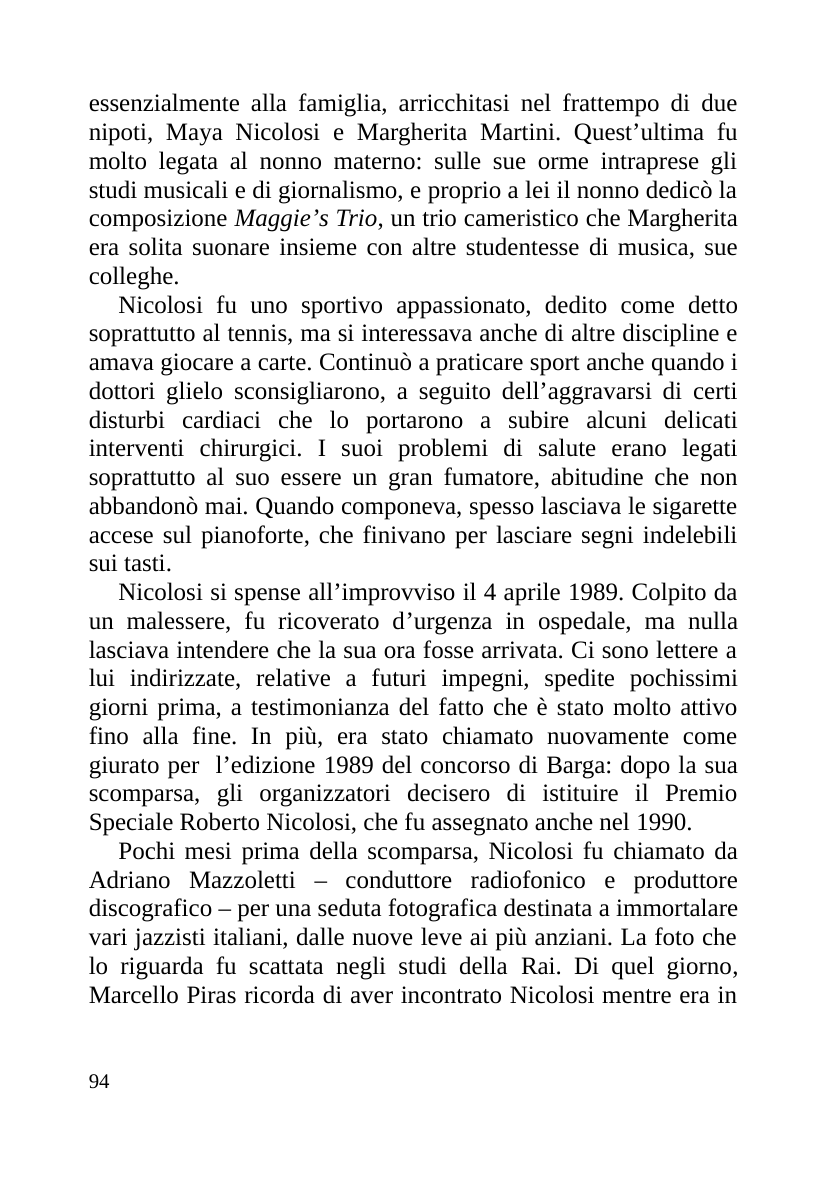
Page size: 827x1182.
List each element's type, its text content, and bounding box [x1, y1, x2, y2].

text Nicolosi fu uno sportivo appassionato, dedito come detto soprattutto al tennis, ma si interessava anche di altre discipline e amava giocare a carte. Continuò a praticare sport anche quando i dottori glielo sconsigliarono, a seguito dell’aggravarsi di certi disturbi cardiaci che lo portarono a subire alcuni delicati interventi chirurgici. I suoi problemi di salute erano legati soprattutto al suo essere un gran fumatore, abitudine che non abbandonò mai. Quando componeva, spesso lasciava le sigarette accese sul pianoforte, che finivano per lasciare segni indelebili sui tasti. [88, 290, 738, 577]
text Nicolosi si spense all’improvviso il 4 aprile 1989. Colpito da un malessere, fu ricoverato d’urgenza in ospedale, ma nulla lasciava intendere che la sua ora fosse arrivata. Ci sono lettere a lui indirizzate, relative a futuri impegni, spedite pochissimi giorni prima, a testimonianza del fatto che è stato molto attivo fino alla fine. In più, era stato chiamato nuovamente come giurato per l’edizione 1989 del concorso di Barga: dopo la sua scomparsa, gli organizzatori decisero di istituire il Premio Speciale Roberto Nicolosi, che fu assegnato anche nel 1990. [88, 577, 738, 836]
text essenzialmente alla famiglia, arricchitasi nel frattempo di due nipoti, Maya Nicolosi e Margherita Martini. Quest’ultima fu molto legata al nonno materno: sulle sue orme intraprese gli studi musicali e di giornalismo, e proprio a lei il nonno dedicò la composizione Maggie’s Trio, un trio cameristico che Margherita era solita suonare insieme con altre studentesse di musica, sue colleghe. [88, 88, 738, 290]
text Pochi mesi prima della scomparsa, Nicolosi fu chiamato da Adriano Mazzoletti – conduttore radiofonico e produttore discografico – per una seduta fotografica destinata a immortalare vari jazzisti italiani, dalle nuove leve ai più anziani. La foto che lo riguarda fu scattata negli studi della Rai. Di quel giorno, Marcello Piras ricorda di aver incontrato Nicolosi mentre era in [88, 836, 738, 1008]
